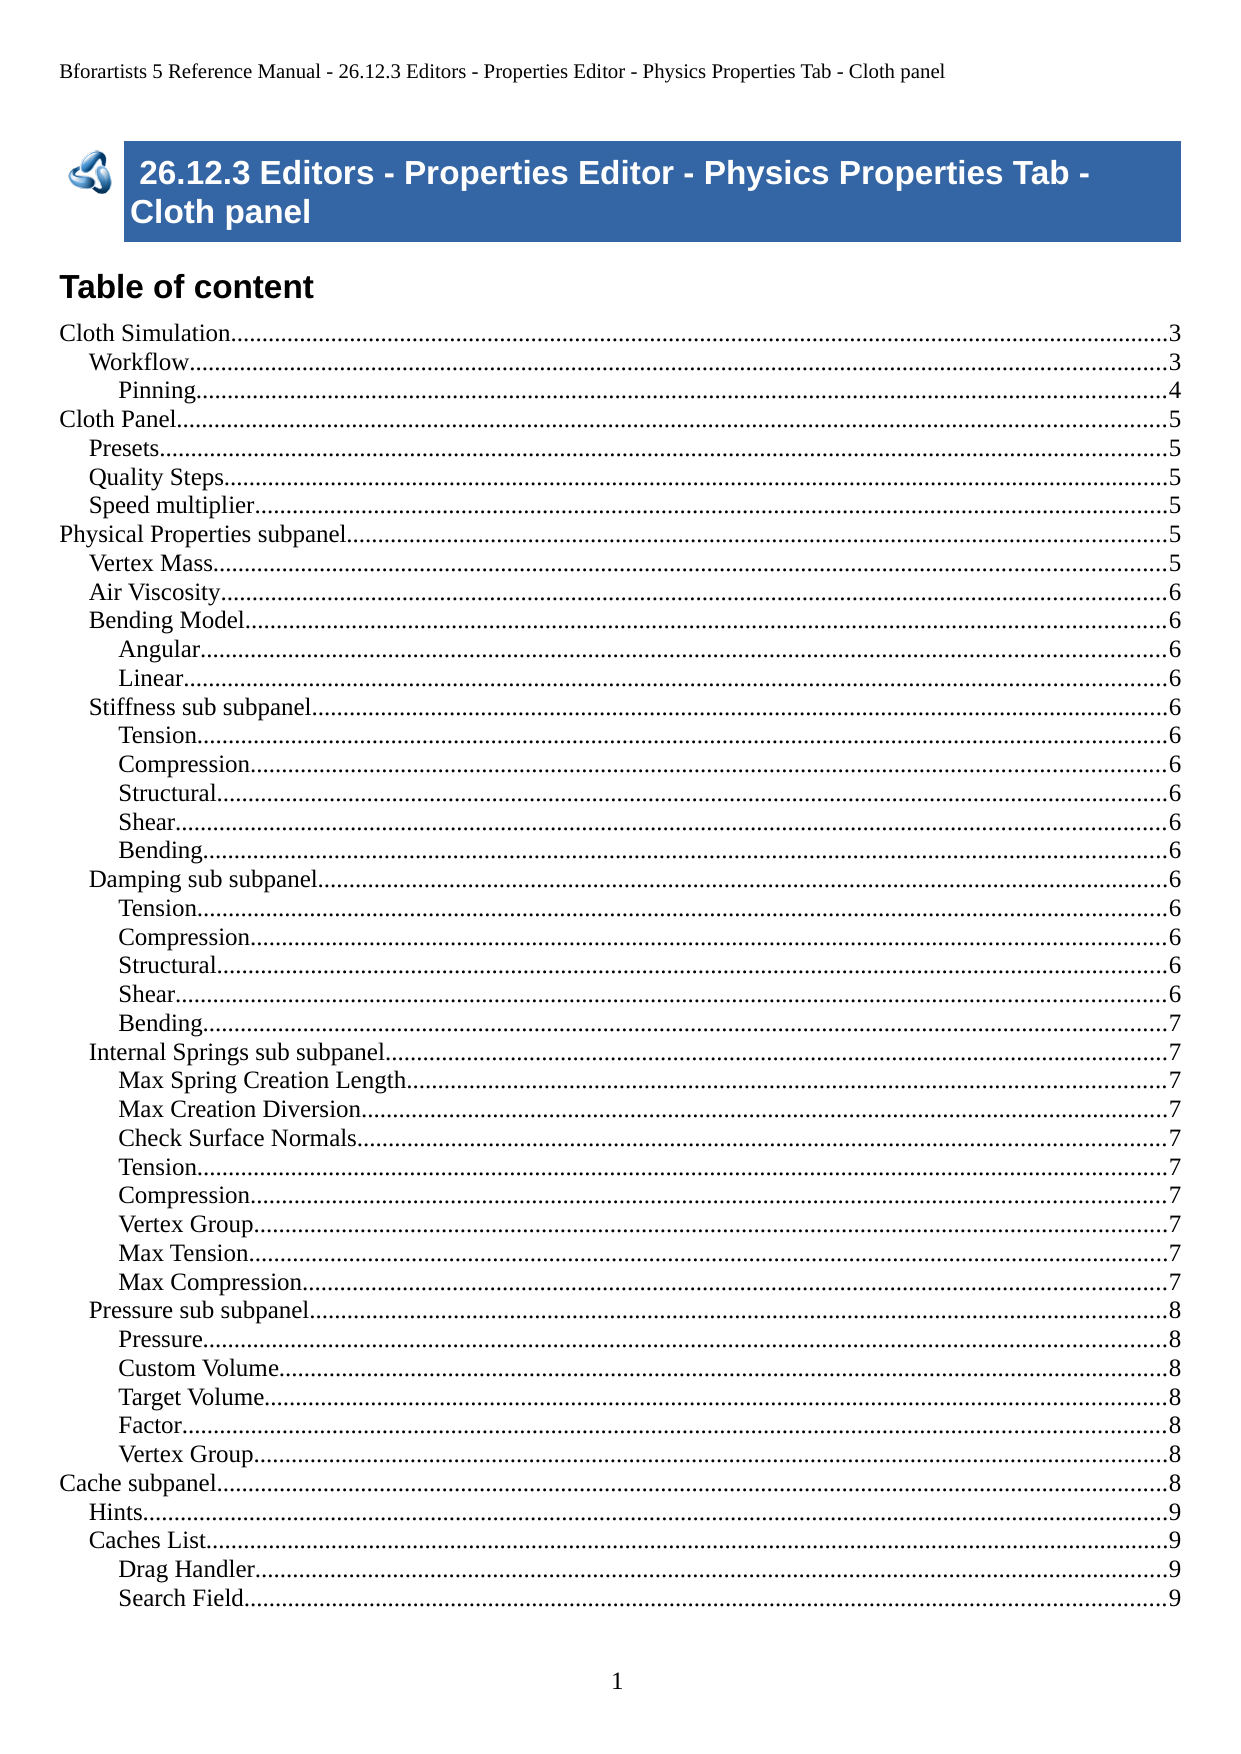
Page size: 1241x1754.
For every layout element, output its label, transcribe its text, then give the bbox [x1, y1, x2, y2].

text Cache subpanel 8 [59, 1468, 1181, 1497]
text Max Creation Diversion 7 [118, 1094, 1181, 1123]
text Shear 6 [118, 807, 1181, 835]
text Physical Properties subpanel 5 [59, 519, 1181, 548]
text Structural 6 [118, 950, 1181, 979]
text Cloth Simulation 3 [59, 318, 1181, 347]
text Linear 6 [118, 663, 1181, 692]
text Drag Handler 9 [118, 1554, 1181, 1583]
text Search Field 9 [118, 1583, 1181, 1612]
picture [65, 147, 114, 197]
text Max Spring Creation Length 7 [118, 1065, 1181, 1094]
text Vertex Mass 5 [88, 548, 1181, 577]
text Check Surface Normals 7 [118, 1123, 1181, 1152]
text Compression 6 [118, 749, 1181, 778]
subtitle Table of content [59, 267, 1181, 305]
table_header 26.12.3 Editors - Properties Editor - Physics Properties Tab - Cloth panel [124, 141, 1181, 242]
text Presets 5 [88, 433, 1181, 462]
text Structural 6 [118, 778, 1181, 807]
text Tension 6 [118, 893, 1181, 922]
text Pressure 8 [118, 1324, 1181, 1353]
text Hints 9 [88, 1497, 1181, 1525]
text Internal Springs sub subpanel 7 [88, 1037, 1181, 1065]
text Speed multiplier 5 [88, 490, 1181, 519]
text Pressure sub subpanel 8 [88, 1295, 1181, 1324]
text Target Volume 8 [118, 1382, 1181, 1410]
text Shear 6 [118, 979, 1181, 1008]
text Angular 6 [118, 634, 1181, 663]
text Pinning 4 [118, 375, 1181, 404]
text Cloth Panel 5 [59, 404, 1181, 433]
text Compression 7 [118, 1180, 1181, 1209]
text Bending 7 [118, 1008, 1181, 1037]
text Bending Model 6 [88, 605, 1181, 634]
text Damping sub subpanel 6 [88, 864, 1181, 893]
text Bending 6 [118, 835, 1181, 864]
text Max Compression 7 [118, 1267, 1181, 1295]
text Quality Steps 5 [88, 462, 1181, 490]
text Vertex Group 8 [118, 1439, 1181, 1468]
text Vertex Group 7 [118, 1209, 1181, 1238]
text Compression 6 [118, 922, 1181, 950]
table_header [59, 141, 124, 242]
text Stiffness sub subpanel 6 [88, 692, 1181, 720]
text Tension 6 [118, 720, 1181, 749]
text Air Viscosity 6 [88, 577, 1181, 605]
text Custom Volume 8 [118, 1353, 1181, 1382]
text Factor 8 [118, 1410, 1181, 1439]
text Tension 7 [118, 1152, 1181, 1180]
text Workflow 3 [88, 347, 1181, 375]
text Max Tension 7 [118, 1238, 1181, 1267]
text Caches List 9 [88, 1525, 1181, 1554]
